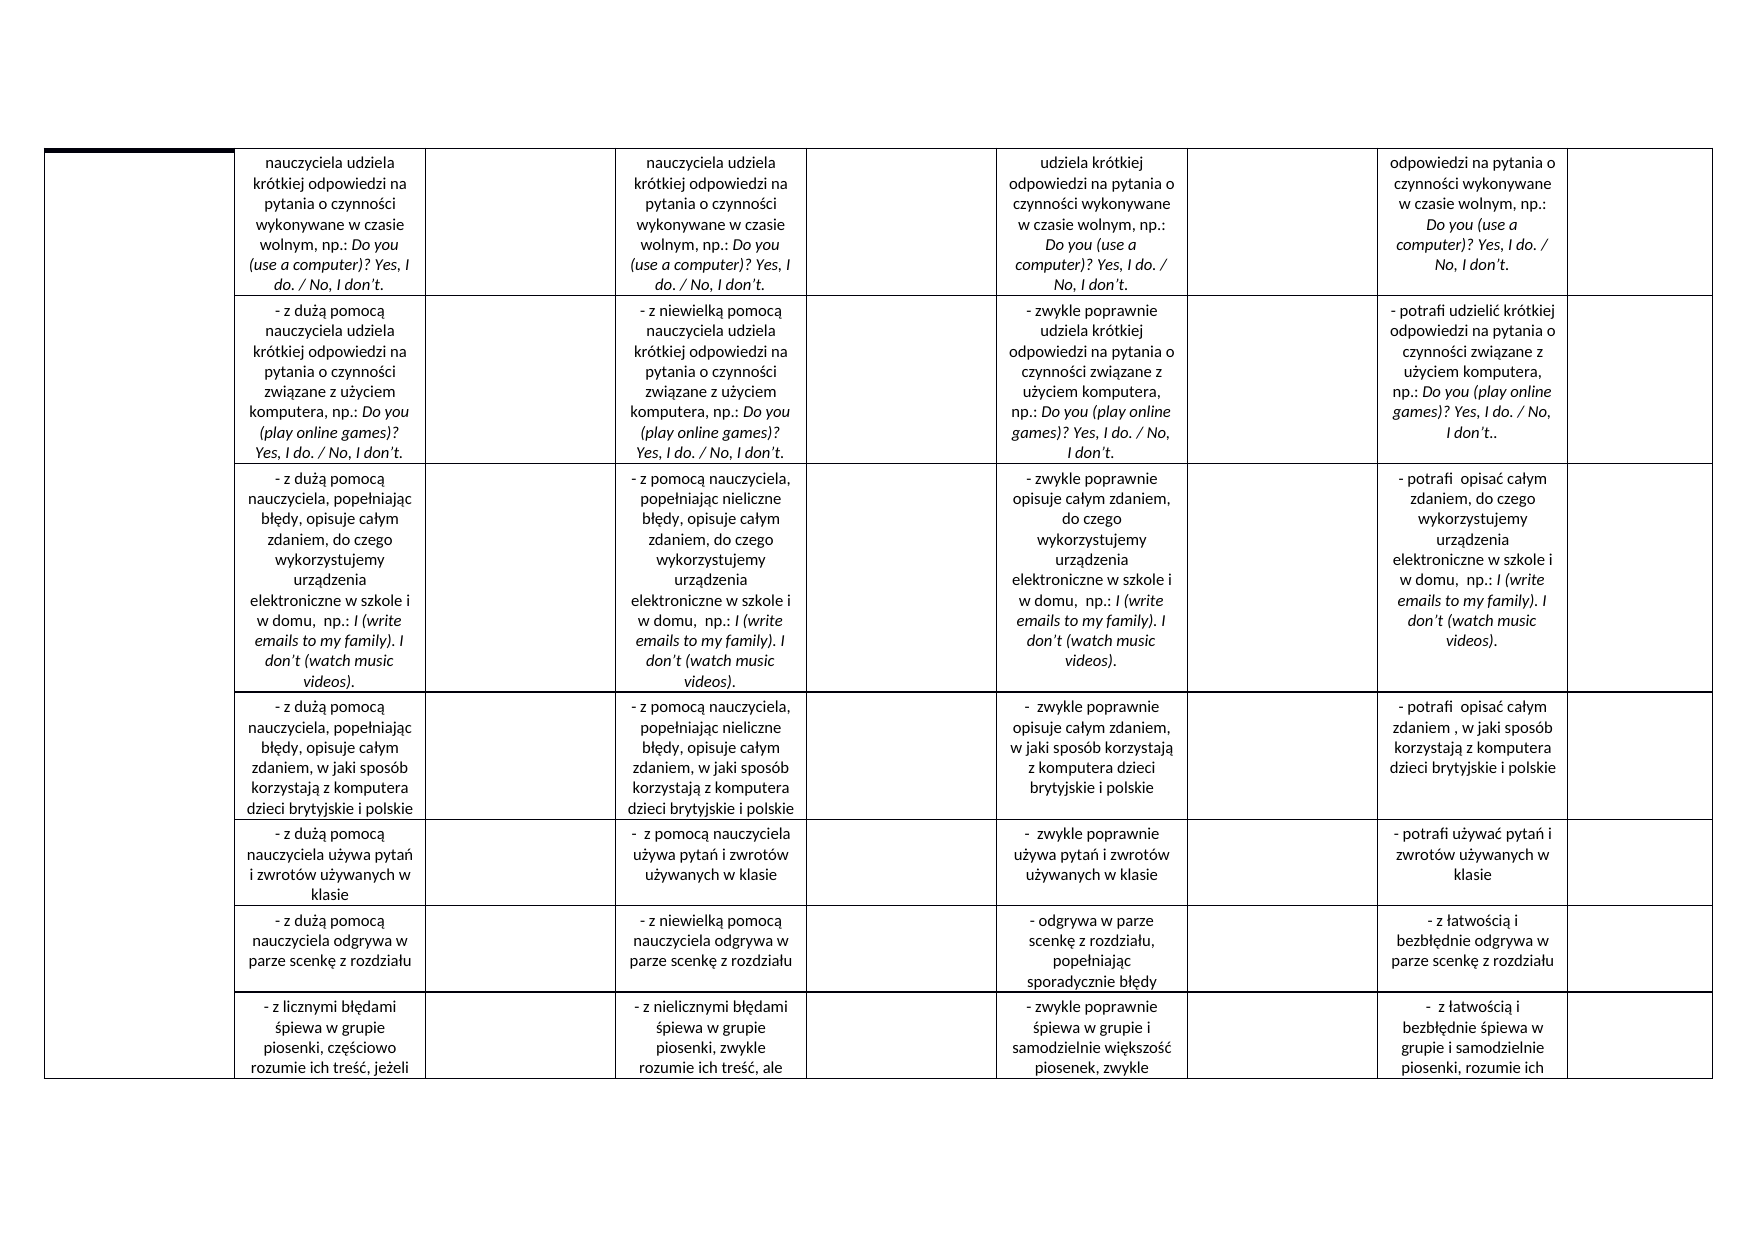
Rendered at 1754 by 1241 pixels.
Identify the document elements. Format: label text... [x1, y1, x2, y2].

table_cell [426, 149, 615, 295]
table_cell [426, 296, 615, 463]
table_cell [807, 693, 996, 818]
table_cell - z dużą pomocą nauczyciela odgrywa w parze scenkę z rozdziału [235, 906, 425, 991]
table_cell [1188, 296, 1377, 463]
table_cell [807, 149, 996, 295]
table_cell nauczyciela udziela krótkiej odpowiedzi na pytania o czynności wykonywane w czasie wolnym, np.: Do you (use a computer)? Yes, I do. / No, I don’t. [235, 149, 425, 295]
table_cell [807, 820, 996, 905]
table_cell [1568, 993, 1712, 1078]
table_cell [426, 464, 615, 691]
table_cell - potrafi używać pytań i zwrotów używanych w klasie [1378, 820, 1567, 905]
table_cell [45, 153, 234, 1078]
table_cell - z dużą pomocą nauczyciela, popełniając błędy, opisuje całym zdaniem, do czego wykorzystujemy urządzenia elektroniczne w szkole i w domu, np.: I (write emails to my family). I don’t (watch music videos). [235, 464, 425, 691]
table_cell [1568, 296, 1712, 463]
table_cell [1568, 820, 1712, 905]
table_cell [807, 906, 996, 991]
table_cell - z pomocą nauczyciela używa pytań i zwrotów używanych w klasie [616, 820, 806, 905]
table_cell [807, 464, 996, 691]
table_cell udziela krótkiej odpowiedzi na pytania o czynności wykonywane w czasie wolnym, np.: Do you (use a computer)? Yes, I do. / No, I don’t. [997, 149, 1187, 295]
table_cell - potrafi udzielić krótkiej odpowiedzi na pytania o czynności związane z użyciem komputera, np.: Do you (play online games)? Yes, I do. / No, I don’t.. [1378, 296, 1567, 463]
table_cell odpowiedzi na pytania o czynności wykonywane w czasie wolnym, np.: Do you (use a computer)? Yes, I do. / No, I don’t. [1378, 149, 1567, 295]
table_cell [1568, 906, 1712, 991]
table_cell - z łatwością i bezbłędnie śpiewa w grupie i samodzielnie piosenki, rozumie ich [1378, 993, 1567, 1078]
table_cell [1568, 464, 1712, 691]
table_cell [426, 993, 615, 1078]
table_cell [1188, 993, 1377, 1078]
table_cell - zwykle poprawnie opisuje całym zdaniem, w jaki sposób korzystają z komputera dzieci brytyjskie i polskie [997, 693, 1187, 818]
table_cell [1188, 820, 1377, 905]
table_cell - zwykle poprawnie udziela krótkiej odpowiedzi na pytania o czynności związane z użyciem komputera, np.: Do you (play online games)? Yes, I do. / No, I don’t. [997, 296, 1187, 463]
table_cell - z dużą pomocą nauczyciela używa pytań i zwrotów używanych w klasie [235, 820, 425, 905]
table_cell [426, 906, 615, 991]
table_cell [426, 820, 615, 905]
table_cell - z dużą pomocą nauczyciela udziela krótkiej odpowiedzi na pytania o czynności związane z użyciem komputera, np.: Do you (play online games)? Yes, I do. / No, I don’t. [235, 296, 425, 463]
table_cell [1568, 149, 1712, 295]
table_cell - z pomocą nauczyciela, popełniając nieliczne błędy, opisuje całym zdaniem, w jaki sposób korzystają z komputera dzieci brytyjskie i polskie [616, 693, 806, 818]
table_cell - z łatwością i bezbłędnie odgrywa w parze scenkę z rozdziału [1378, 906, 1567, 991]
table_cell - z nielicznymi błędami śpiewa w grupie piosenki, zwykle rozumie ich treść, ale [616, 993, 806, 1078]
table_cell [1188, 149, 1377, 295]
table_cell nauczyciela udziela krótkiej odpowiedzi na pytania o czynności wykonywane w czasie wolnym, np.: Do you (use a computer)? Yes, I do. / No, I don’t. [616, 149, 806, 295]
table_cell [1188, 693, 1377, 818]
table_cell - zwykle poprawnie opisuje całym zdaniem, do czego wykorzystujemy urządzenia elektroniczne w szkole i w domu, np.: I (write emails to my family). I don’t (watch music videos). [997, 464, 1187, 691]
table_cell - odgrywa w parze scenkę z rozdziału, popełniając sporadycznie błędy [997, 906, 1187, 991]
table_cell - zwykle poprawnie śpiewa w grupie i samodzielnie większość piosenek, zwykle [997, 993, 1187, 1078]
table_cell - z dużą pomocą nauczyciela, popełniając błędy, opisuje całym zdaniem, w jaki sposób korzystają z komputera dzieci brytyjskie i polskie [235, 693, 425, 818]
table_cell - zwykle poprawnie używa pytań i zwrotów używanych w klasie [997, 820, 1187, 905]
table_cell [1568, 693, 1712, 818]
table_cell - z niewielką pomocą nauczyciela odgrywa w parze scenkę z rozdziału [616, 906, 806, 991]
table_cell - z licznymi błędami śpiewa w grupie piosenki, częściowo rozumie ich treść, jeżeli [235, 993, 425, 1078]
table_cell - z pomocą nauczyciela, popełniając nieliczne błędy, opisuje całym zdaniem, do czego wykorzystujemy urządzenia elektroniczne w szkole i w domu, np.: I (write emails to my family). I don’t (watch music videos). [616, 464, 806, 691]
table_cell - z niewielką pomocą nauczyciela udziela krótkiej odpowiedzi na pytania o czynności związane z użyciem komputera, np.: Do you (play online games)? Yes, I do. / No, I don’t. [616, 296, 806, 463]
table_cell - potrafi opisać całym zdaniem , w jaki sposób korzystają z komputera dzieci brytyjskie i polskie [1378, 693, 1567, 818]
table_cell [426, 693, 615, 818]
table_cell [1188, 906, 1377, 991]
table_cell [807, 993, 996, 1078]
table_cell [807, 296, 996, 463]
table_cell - potrafi opisać całym zdaniem, do czego wykorzystujemy urządzenia elektroniczne w szkole i w domu, np.: I (write emails to my family). I don’t (watch music videos). [1378, 464, 1567, 691]
table_cell [1188, 464, 1377, 691]
